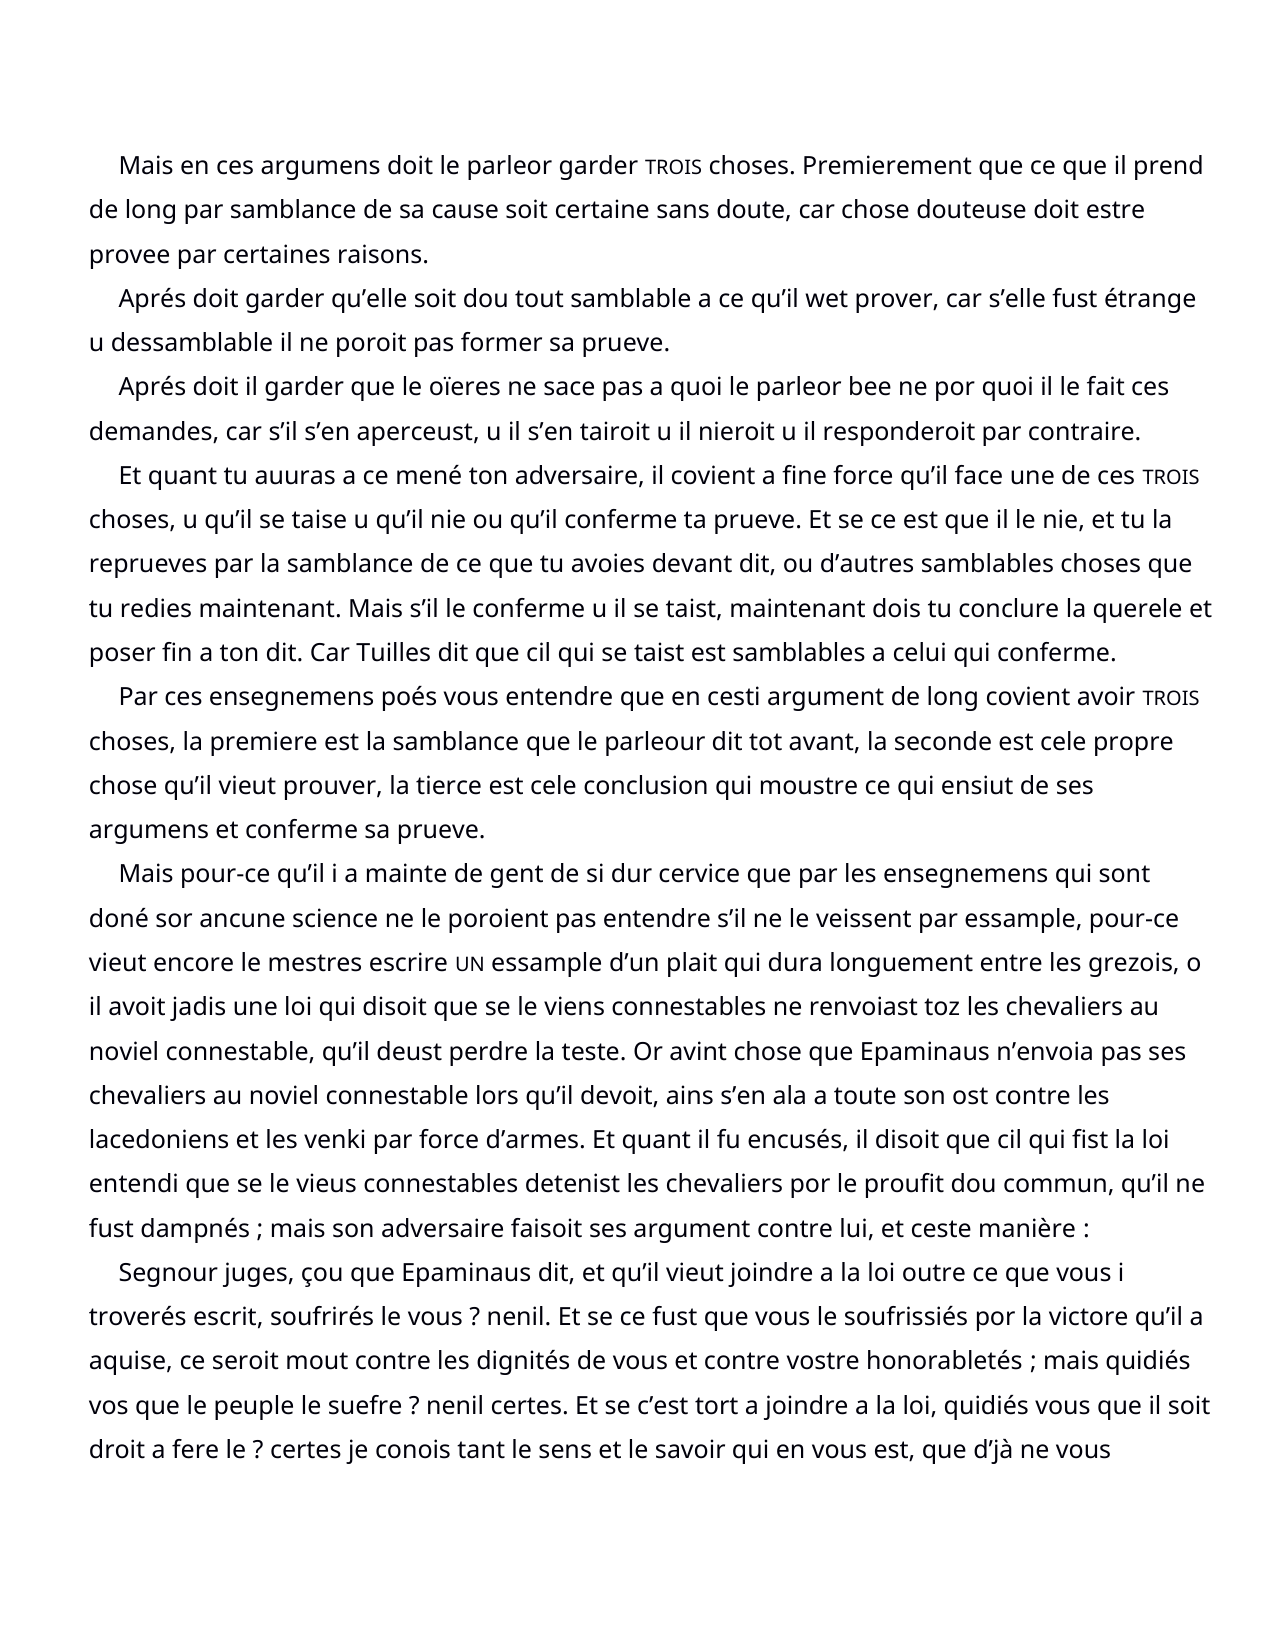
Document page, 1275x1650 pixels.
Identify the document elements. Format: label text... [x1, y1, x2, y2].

text Mais pour-ce qu’il i a mainte de gent de si dur cervice que par les ensegnemens qui sont doné sor ancune science ne le poroient pas entendre s’il ne le veissent par essample, pour-ce vieut encore le mestres escrire un essample d’un plait qui dura longuement entre les grezois, o il avoit jadis une loi qui disoit que se le viens connestables ne renvoiast toz les chevaliers au noviel connestable, qu’il deust perdre la teste. Or avint chose que Epaminaus n’envoia pas ses chevaliers au noviel connestable lors qu’il devoit, ains s’en ala a toute son ost contre les lacedoniens et les venki par force d’armes. Et quant il fu encusés, il disoit que cil qui fist la loi entendi que se le vieus connestables detenist les chevaliers por le proufit dou commun, qu’il ne fust dampnés ; mais son adversaire faisoit ses argument contre lui, et ceste manière : [89, 856, 1216, 1244]
text Aprés doit garder qu’elle soit dou tout samblable a ce qu’il wet prover, car s’elle fust étrange u dessamblable il ne poroit pas former sa prueve. [89, 281, 1216, 359]
text Et quant tu auuras a ce mené ton adversaire, il covient a fine force qu’il face une de ces trois choses, u qu’il se taise u qu’il nie ou qu’il conferme ta prueve. Et se ce est que il le nie, et tu la reprueves par la samblance de ce que tu avoies devant dit, ou d’autres samblables choses que tu redies maintenant. Mais s’il le conferme u il se taist, maintenant dois tu conclure la querele et poser fin a ton dit. Car Tuilles dit que cil qui se taist est samblables a celui qui conferme. [89, 458, 1216, 669]
text Mais en ces argumens doit le parleor garder trois choses. Premierement que ce que il prend de long par samblance de sa cause soit certaine sans doute, car chose douteuse doit estre provee par certaines raisons. [89, 148, 1216, 270]
text Par ces ensegnemens poés vous entendre que en cesti argument de long covient avoir trois choses, la premiere est la samblance que le parleour dit tot avant, la seconde est cele propre chose qu’il vieut prouver, la tierce est cele conclusion qui moustre ce qui ensiut de ses argumens et conferme sa prueve. [89, 679, 1216, 846]
text Segnour juges, çou que Epaminaus dit, et qu’il vieut joindre a la loi outre ce que vous i troverés escrit, soufrirés le vous ? nenil. Et se ce fust que vous le soufrissiés por la victore qu’il a aquise, ce seroit mout contre les dignités de vous et contre vostre honorabletés ; mais quidiés vos que le peuple le suefre ? nenil certes. Et se c’est tort a joindre a la loi, quidiés vous que il soit droit a fere le ? certes je conois tant le sens et le savoir qui en vous est, que d’jà ne vous [89, 1254, 1216, 1466]
text Aprés doit il garder que le oïeres ne sace pas a quoi le parleor bee ne por quoi il le fait ces demandes, car s’il s’en aperceust, u il s’en tairoit u il nieroit u il responderoit par contraire. [89, 369, 1216, 447]
